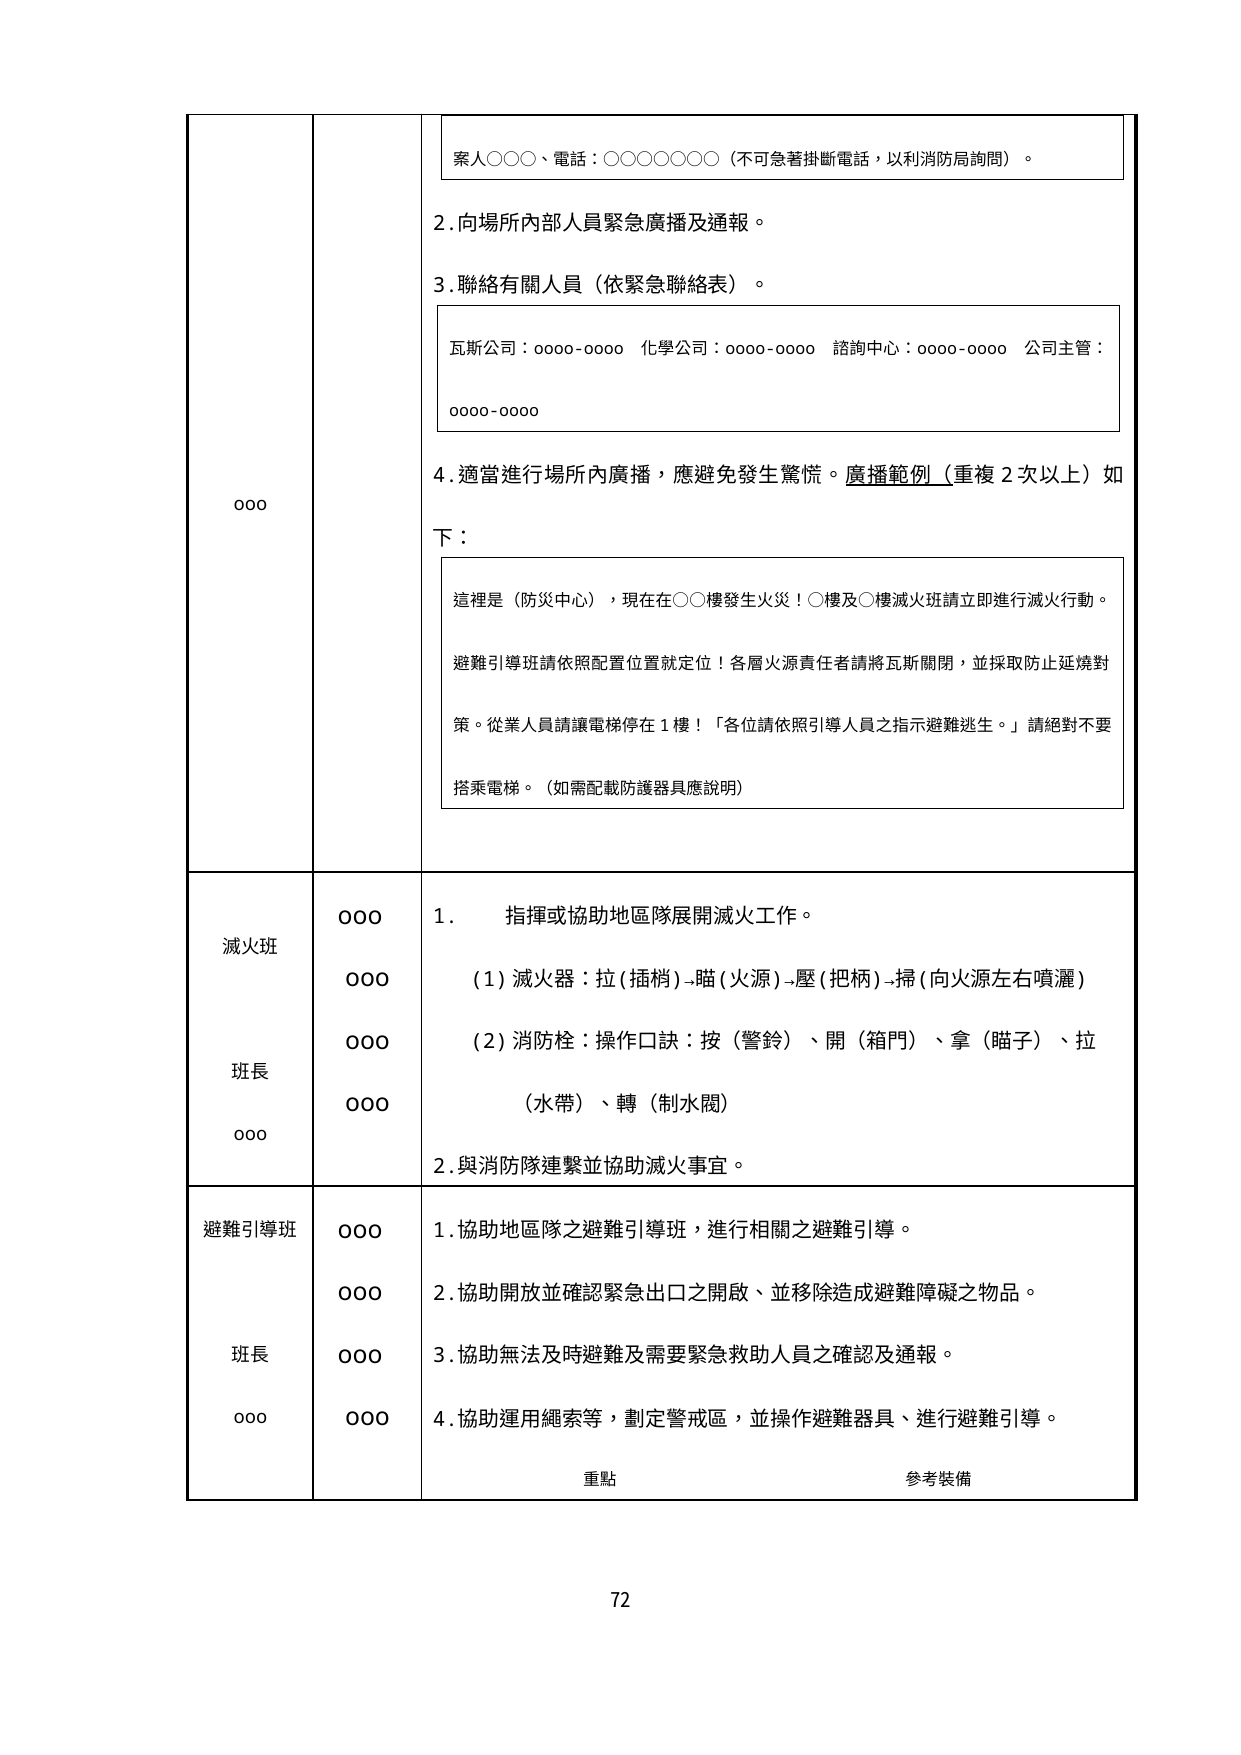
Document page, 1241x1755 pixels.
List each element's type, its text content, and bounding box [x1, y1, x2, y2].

table_cell 1.協助地區隊之避難引導班，進行相關之避難引導。 2.協助開放並確認緊急出口之開啟、並移除造成避難障礙之物品。 3.協助無法及時避難及需要緊急救助人員之確認及通報。 4.協助運用繩索等，劃定警戒區，並操作避難器具、進行避難引導。 [422, 1187, 1134, 1499]
table_cell ooo ooo ooo ooo [314, 1187, 421, 1499]
table_header 重點 [440, 1437, 759, 1499]
table_header 這裡是（防災中心），現在在○○樓發生火災！○樓及○樓滅火班請立即進行滅火行動。避難引導班請依照配置位置就定位！各層火源責任者請將瓦斯關閉，並採取防止延燒對策。從業人員請讓電梯停在1樓！「各位請依照引導人員之指示避難逃生。」請絕對不要搭乘電梯。（如需配載防護器具應說明） [442, 558, 1123, 808]
table_cell ooo ooo ooo ooo [314, 873, 421, 1185]
table_cell 避難引導班 班長 ooo [189, 1187, 312, 1499]
table_cell 滅火班 班長 ooo [189, 873, 312, 1185]
table_header 瓦斯公司：oooo-oooo 化學公司：oooo-oooo 諮詢中心：oooo-oooo 公司主管：oooo-oooo [438, 306, 1119, 431]
table_cell [314, 115, 421, 871]
table_header 案人○○○、電話：○○○○○○○（不可急著掛斷電話，以利消防局詢問）。 [442, 116, 1123, 178]
table_cell 指揮或協助地區隊展開滅火工作。 滅火器：拉(插梢)→瞄(火源)→壓(把柄)→掃(向火源左右噴灑) 消防栓：操作口訣：按（警鈴）、開（箱門）、拿（瞄子）、拉（水帶）、轉（制水閥） 2.與消防隊連繫並協助滅火事宜。 [422, 873, 1134, 1185]
table_cell ooo [189, 115, 312, 871]
table_header 參考裝備 [759, 1437, 1117, 1499]
table_cell 2.向場所內部人員緊急廣播及通報。 3.聯絡有關人員（依緊急聯絡表）。 4.適當進行場所內廣播，應避免發生驚慌。廣播範例（重複2次以上）如下： [422, 115, 1134, 871]
